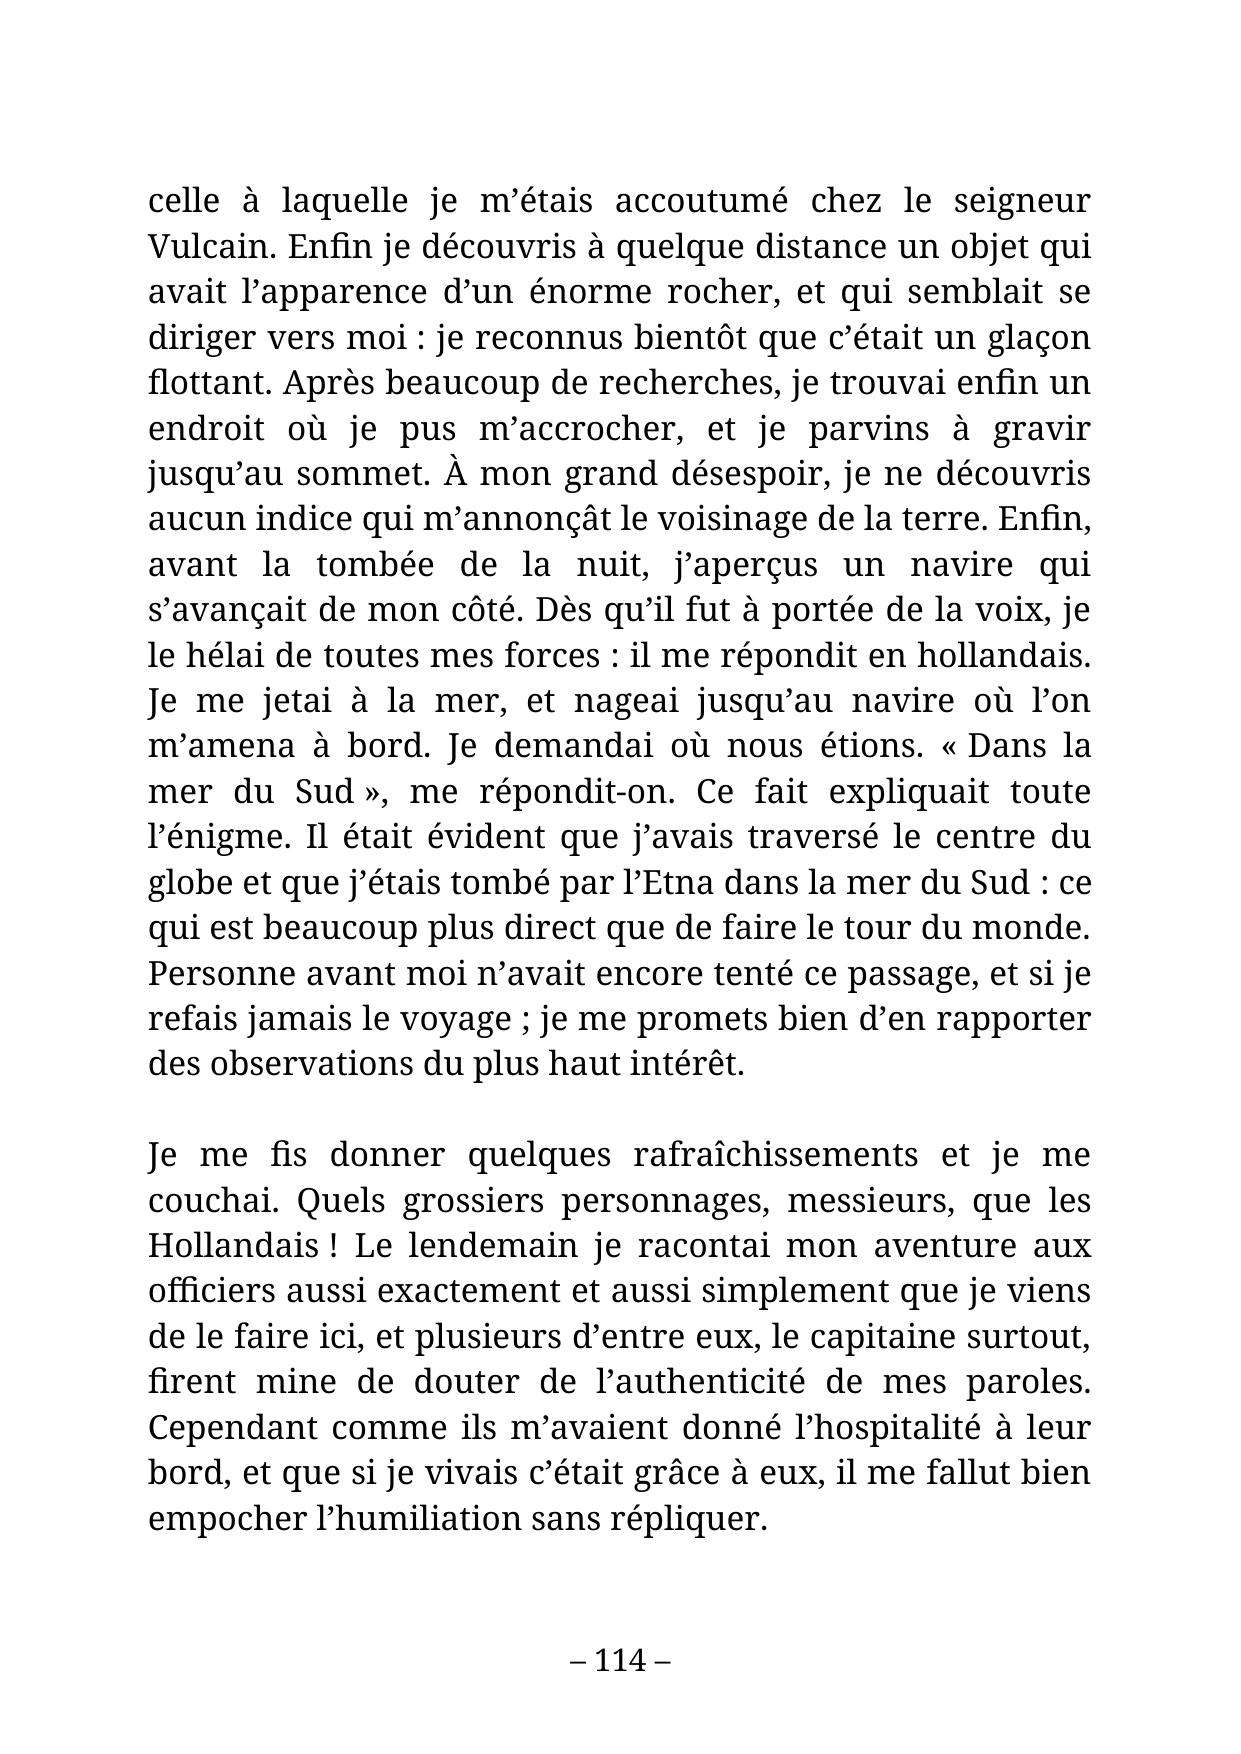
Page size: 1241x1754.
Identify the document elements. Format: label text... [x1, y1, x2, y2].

text celle à laquelle je m’étais accoutumé chez le seigneur Vulcain. Enfin je découvris à quelque distance un objet qui avait l’apparence d’un énorme rocher, et qui semblait se diriger vers moi : je reconnus bientôt que c’était un glaçon flottant. Après beaucoup de recherches, je trouvai enfin un endroit où je pus m’accrocher, et je parvins à gravir jusqu’au sommet. À mon grand désespoir, je ne découvris aucun indice qui m’annonçât le voisinage de la terre. Enfin, avant la tombée de la nuit, j’aperçus un navire qui s’avançait de mon côté. Dès qu’il fut à portée de la voix, je le hélai de toutes mes forces : il me répondit en hollandais. Je me jetai à la mer, et nageai jusqu’au navire où l’on m’amena à bord. Je demandai où nous étions. « Dans la mer du Sud », me répondit-on. Ce fait expliquait toute l’énigme. Il était évident que j’avais traversé le centre du globe et que j’étais tombé par l’Etna dans la mer du Sud : ce qui est beaucoup plus direct que de faire le tour du monde. Personne avant moi n’avait encore tenté ce passage, et si je refais jamais le voyage ; je me promets bien d’en rapporter des observations du plus haut intérêt. [148, 177, 1092, 1086]
text Je me fis donner quelques rafraîchissements et je me couchai. Quels grossiers personnages, messieurs, que les Hollandais ! Le lendemain je racontai mon aventure aux officiers aussi exactement et aussi simplement que je viens de le faire ici, et plusieurs d’entre eux, le capitaine surtout, firent mine de douter de l’authenticité de mes paroles. Cependant comme ils m’avaient donné l’hospitalité à leur bord, et que si je vivais c’était grâce à eux, il me fallut bien empocher l’humiliation sans répliquer. [148, 1131, 1092, 1540]
